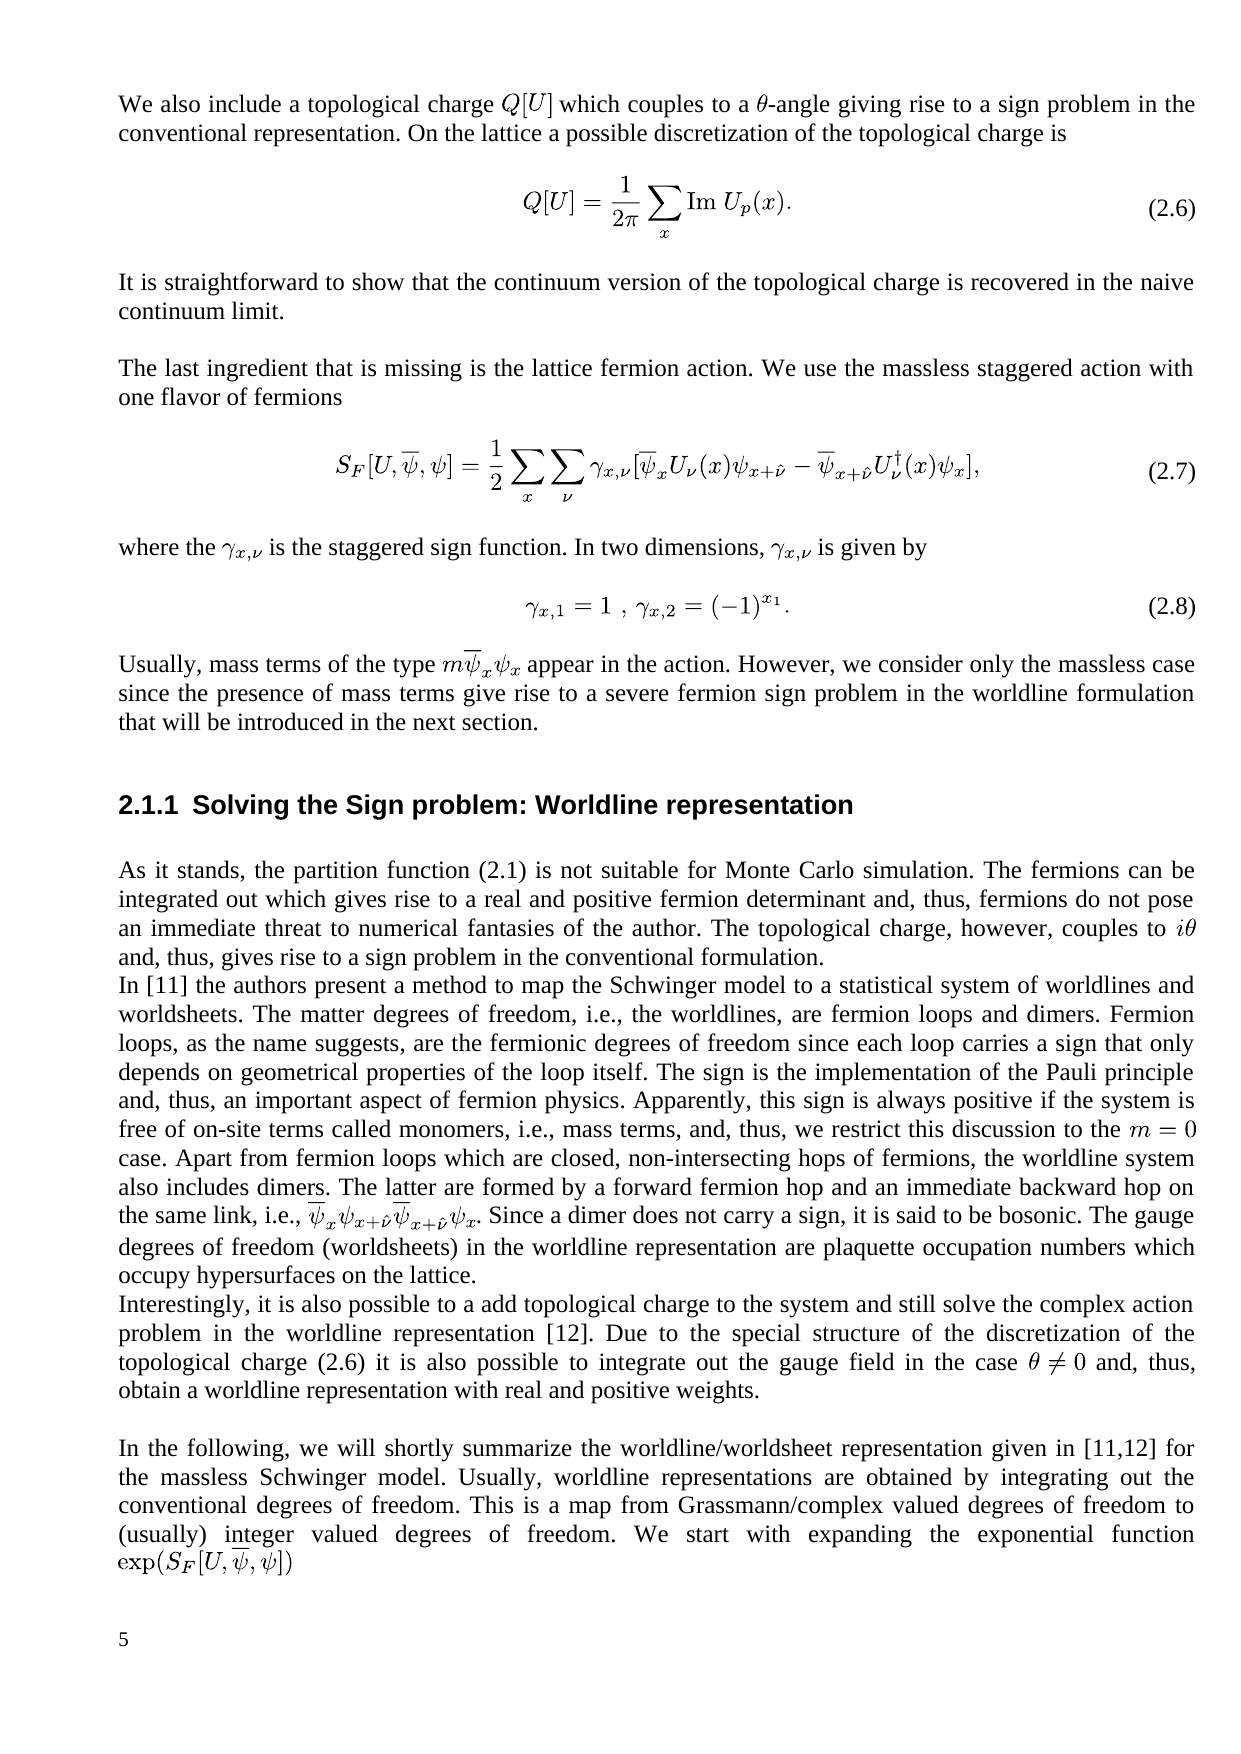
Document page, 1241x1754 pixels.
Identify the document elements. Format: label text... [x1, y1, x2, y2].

text (2.8) [118, 590, 1196, 620]
text [118, 439, 523, 502]
text (2.7) [498, 439, 1196, 502]
text We also include a topological charge which couples to a -angle giving rise to a sign problem in the conventional representation. On the lattice a possible discretization of the topological charge is [118, 89, 1196, 147]
text It is straightforward to show that the continuum version of the topological charge is recovered in the naive continuum limit. [118, 267, 1196, 324]
text In the following, we will shortly summarize the worldline/worldsheet representation given in [11,12] for the massless Schwinger model. Usually, worldline representations are obtained by integrating out the conventional degrees of freedom. This is a map from Grassmann/complex valued degrees of freedom to (usually) integer valued degrees of freedom. We start with expanding the exponential function [118, 1433, 1196, 1577]
text [118, 176, 659, 238]
subtitle Solving the Sign problem: Worldline representation [118, 789, 1196, 820]
text In [11] the authors present a method to map the Schwinger model to a statistical system of worldlines and worldsheets. The matter degrees of freedom, i.e., the worldlines, are fermion loops and dimers. Fermion loops, as the name suggests, are the fermionic degrees of freedom since each loop carries a sign that only depends on geometrical properties of the loop itself. The sign is the implementation of the Pauli principle and, thus, an important aspect of fermion physics. Apparently, this sign is always positive if the system is free of on-site terms called monomers, i.e., mass terms, and, thus, we restrict this discussion to the case. Apart from fermion loops which are closed, non-intersecting hops of fermions, the worldline system also includes dimers. The latter are formed by a forward fermion hop and an immediate backward hop on the same link, i.e., . Since a dimer does not carry a sign, it is said to be bosonic. The gauge degrees of freedom (worldsheets) in the worldline representation are plaquette occupation numbers which occupy hypersurfaces on the lattice. [118, 970, 1196, 1289]
text where the is the staggered sign function. In two dimensions, is given by [118, 531, 1196, 562]
text Interestingly, it is also possible to a add topological charge to the system and still solve the complex action problem in the worldline representation [12]. Due to the special structure of the discretization of the topological charge (2.6) it is also possible to integrate out the gauge field in the case and, thus, obtain a worldline representation with real and positive weights. [118, 1289, 1196, 1404]
text (2.6) [668, 176, 1196, 238]
text The last ingredient that is missing is the lattice fermion action. We use the massless staggered action with one flavor of fermions [118, 353, 1196, 411]
text Usually, mass terms of the type appear in the action. However, we consider only the massless case since the presence of mass terms give rise to a severe fermion sign problem in the worldline formulation that will be introduced in the next section. [118, 649, 1196, 735]
text As it stands, the partition function (2.1) is not suitable for Monte Carlo simulation. The fermions can be integrated out which gives rise to a real and positive fermion determinant and, thus, fermions do not pose an immediate threat to numerical fantasies of the author. The topological charge, however, couples to and, thus, gives rise to a sign problem in the conventional formulation. [118, 855, 1196, 970]
